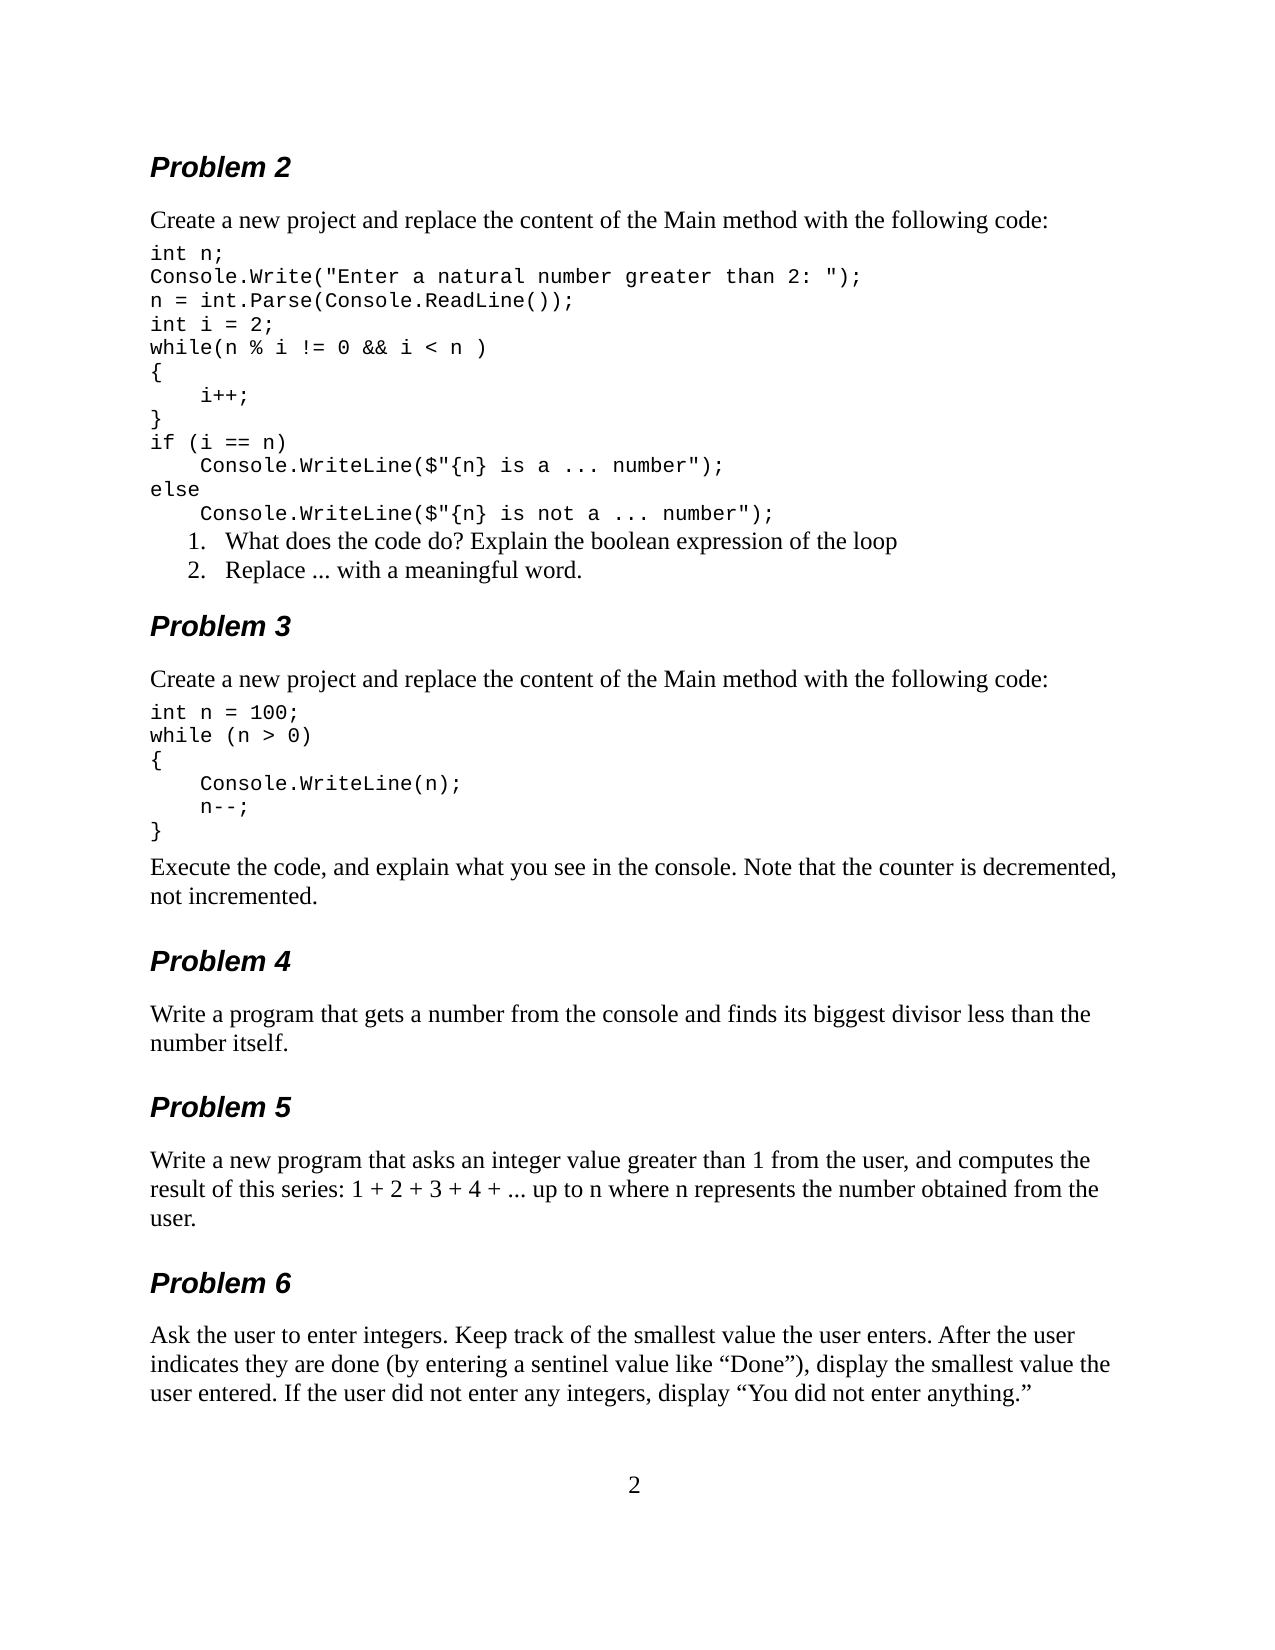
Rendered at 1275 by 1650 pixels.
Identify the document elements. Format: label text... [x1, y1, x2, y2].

text if (i == n) [150, 432, 1125, 456]
text i++; [150, 384, 1125, 408]
text Console.WriteLine(n); [150, 773, 1125, 796]
text n = int.Parse(Console.ReadLine()); [150, 290, 1125, 314]
text while (n > 0) [150, 725, 1125, 749]
subtitle Problem 2 [150, 150, 1125, 183]
text n--; [150, 796, 1125, 820]
text Write a new program that asks an integer value greater than 1 from the user, and computes the result of this series: 1 + 2 + 3 + 4 + ... up to n where n represents the number obtained from the user. [150, 1145, 1125, 1232]
text int n; [150, 243, 1125, 266]
text Console.Write("Enter a natural number greater than 2: "); [150, 266, 1125, 290]
text Write a program that gets a number from the console and finds its biggest divisor less than the number itself. [150, 999, 1125, 1056]
subtitle Problem 5 [150, 1090, 1125, 1124]
subtitle Problem 4 [150, 944, 1125, 977]
list Replace ... with a meaningful word. [187, 555, 1125, 584]
subtitle Problem 6 [150, 1266, 1125, 1299]
text int n = 100; [150, 702, 1125, 725]
text } [150, 408, 1125, 432]
text Execute the code, and explain what you see in the console. Note that the counter is decremented, not incremented. [150, 852, 1125, 910]
text Console.WriteLine($"{n} is a ... number"); [150, 456, 1125, 479]
text while(n % i != 0 && i < n ) [150, 337, 1125, 361]
text Create a new project and replace the content of the Main method with the following code: [150, 664, 1125, 693]
text Create a new project and replace the content of the Main method with the following code: [150, 205, 1125, 234]
list What does the code do? Explain the boolean expression of the loop [187, 526, 1125, 555]
text Ask the user to enter integers. Keep track of the smallest value the user enters. After the user indicates they are done (by entering a sentinel value like “Done”), display the smallest value the user entered. If the user did not enter any integers, display “You did not enter anything.” [150, 1321, 1125, 1407]
text else [150, 479, 1125, 503]
text } [150, 820, 1125, 843]
text { [150, 361, 1125, 384]
text Console.WriteLine($"{n} is not a ... number"); [150, 503, 1125, 526]
subtitle Problem 3 [150, 609, 1125, 642]
text int i = 2; [150, 314, 1125, 337]
text { [150, 749, 1125, 773]
